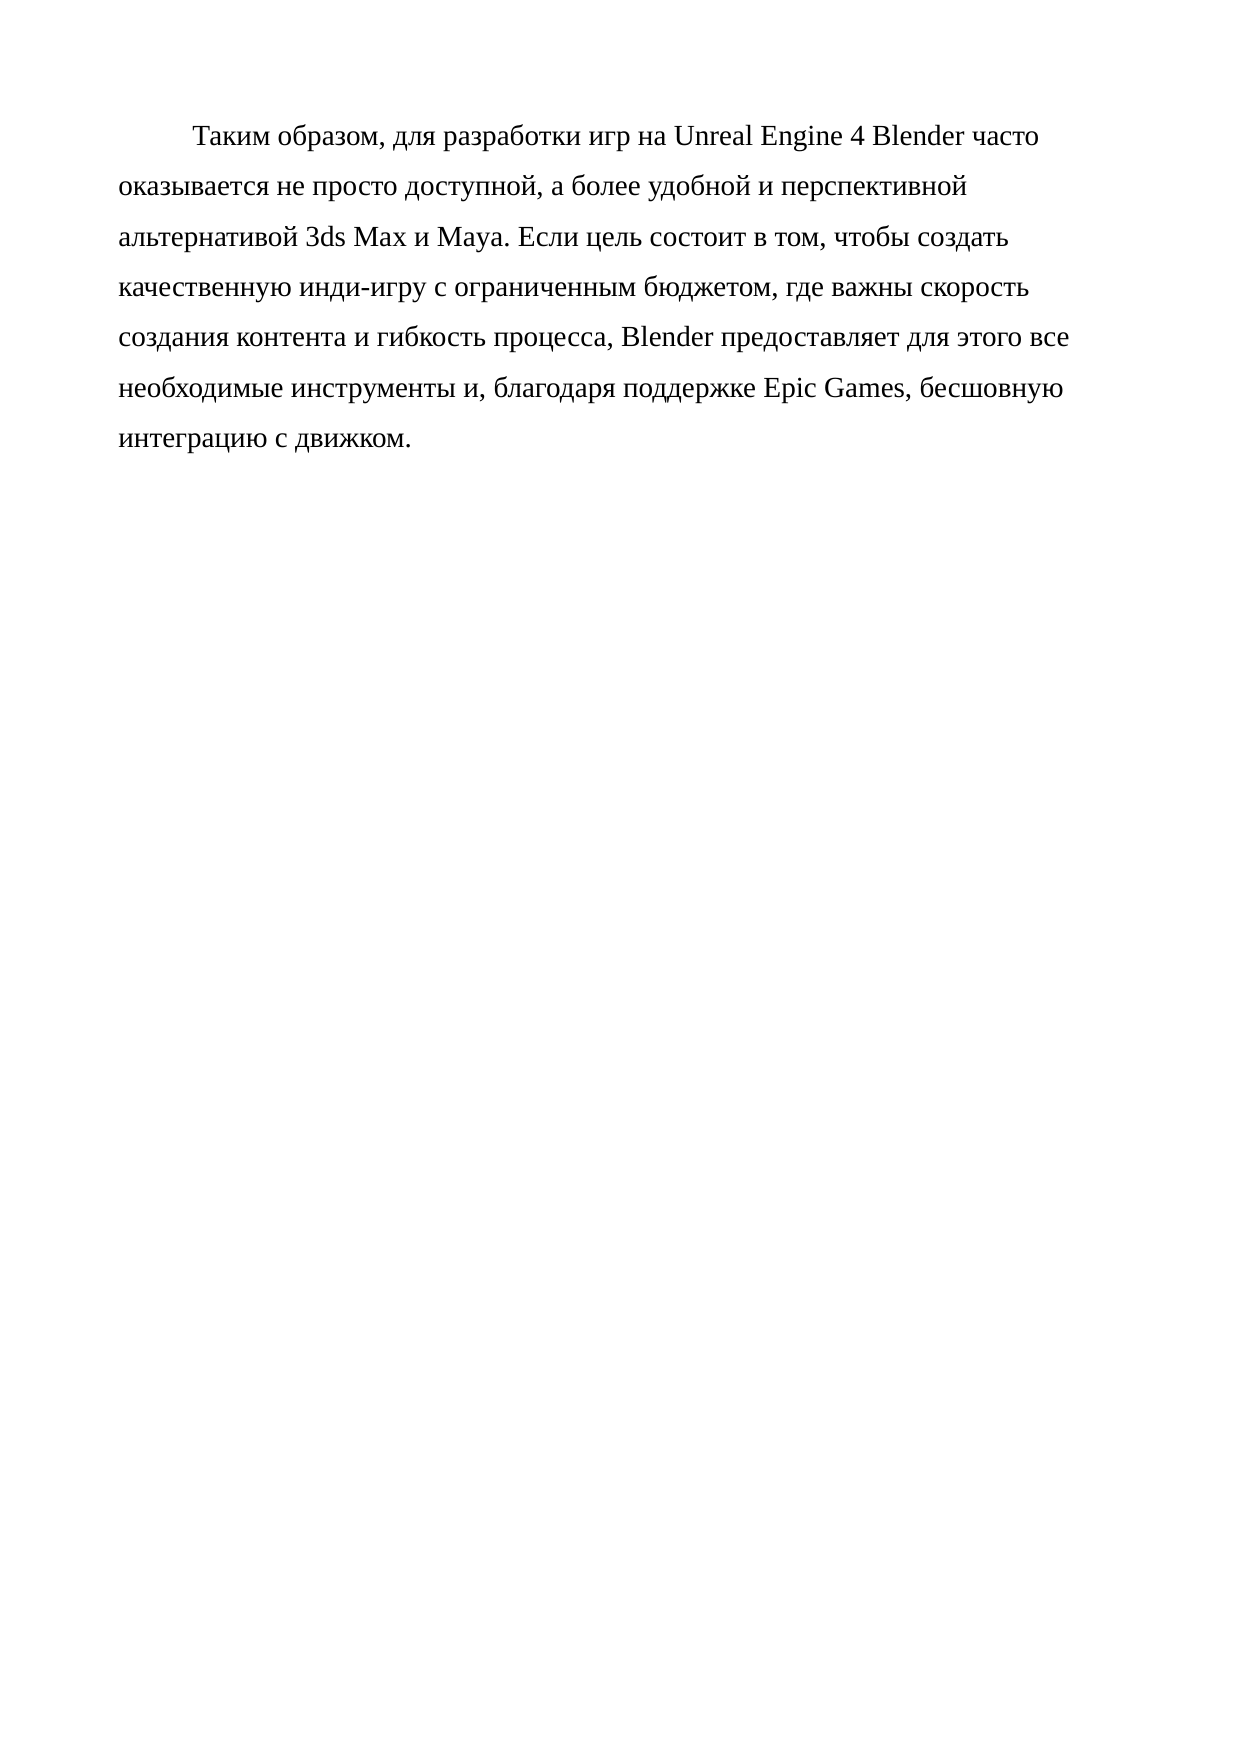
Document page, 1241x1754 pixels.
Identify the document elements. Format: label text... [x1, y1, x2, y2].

text Таким образом, для разработки игр на Unreal Engine 4 Blender часто оказывается не просто доступной, а более удобной и перспективной альтернативой 3ds Max и Maya. Если цель состоит в том, чтобы создать качественную инди-игру с ограниченным бюджетом, где важны скорость создания контента и гибкость процесса, Blender предоставляет для этого все необходимые инструменты и, благодаря поддержке Epic Games, бесшовную интеграцию с движком. [118, 118, 1122, 453]
